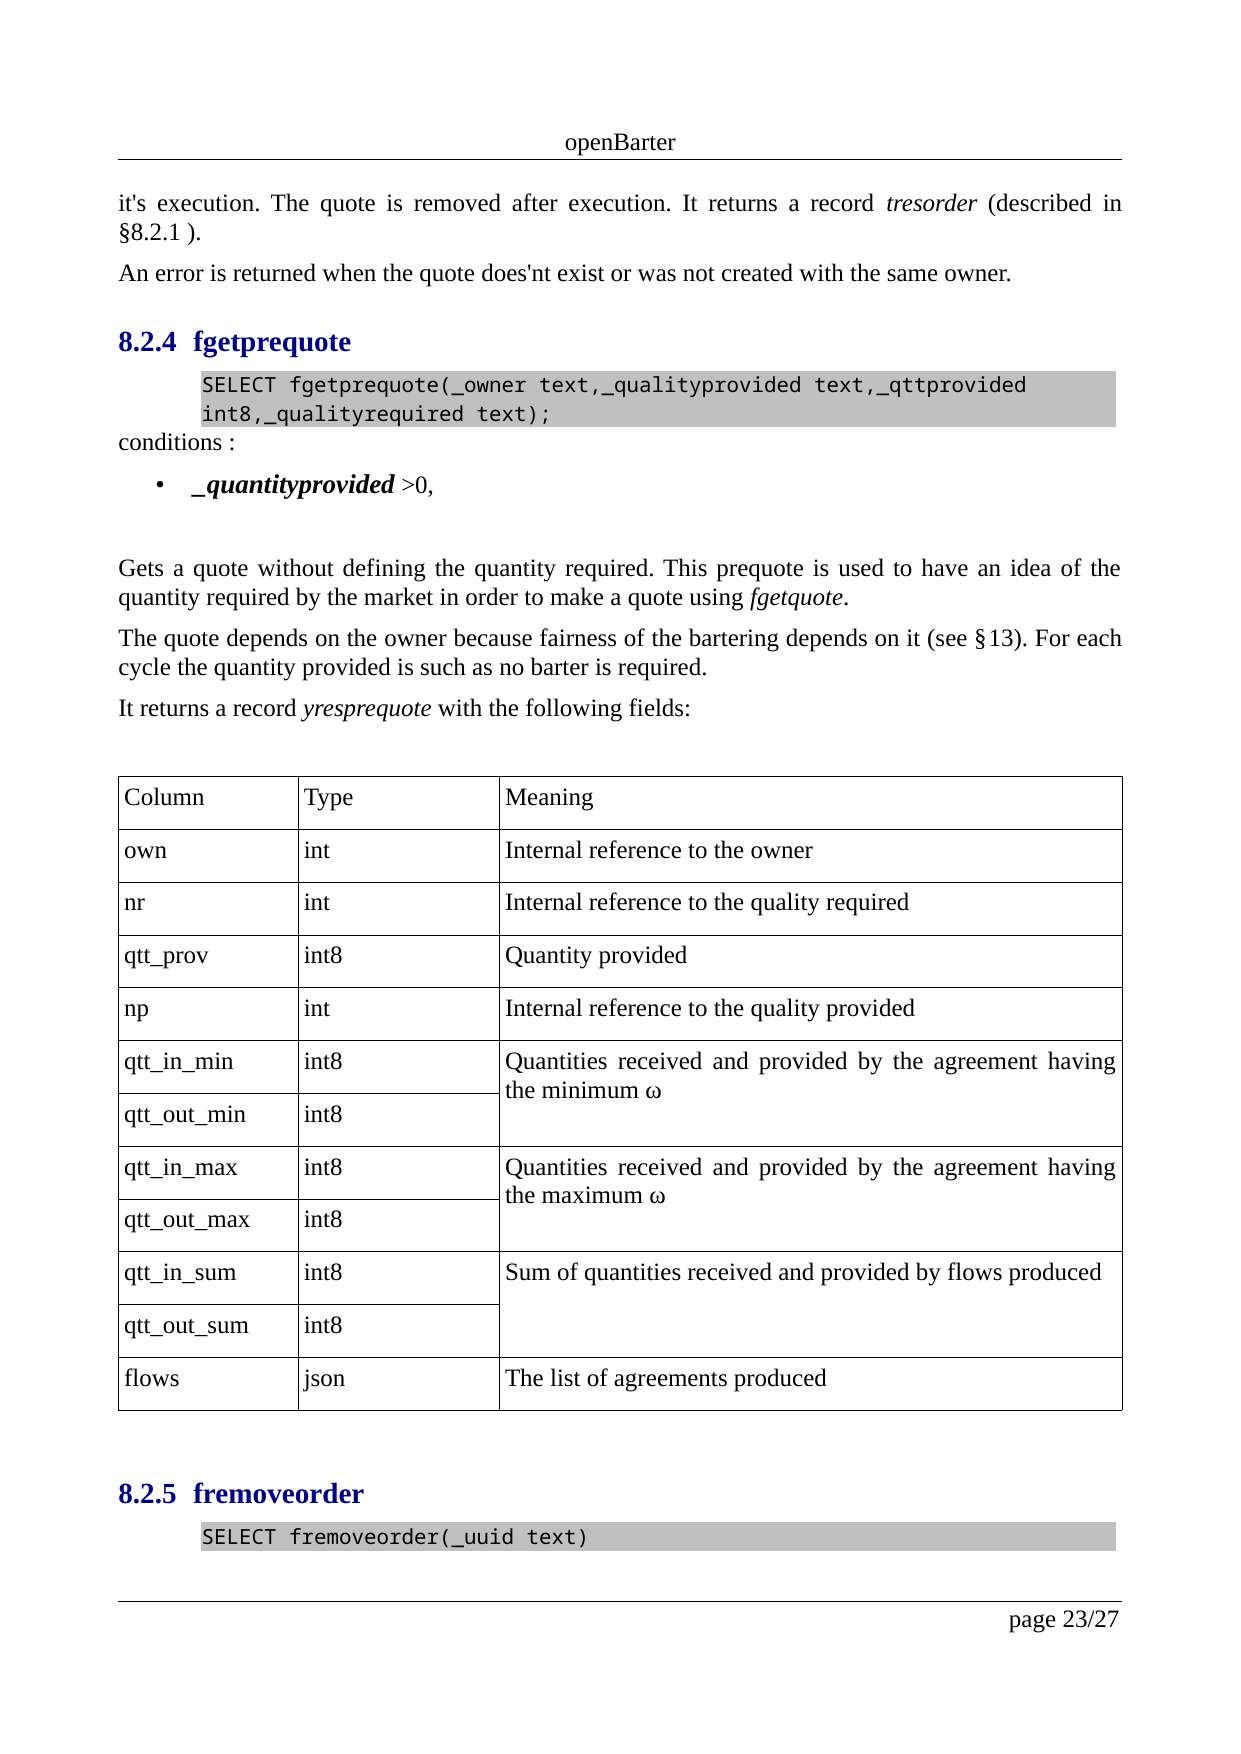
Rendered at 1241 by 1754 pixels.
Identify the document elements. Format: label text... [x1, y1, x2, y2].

subtitle fremoveorder [118, 1476, 1122, 1510]
table_header Column [119, 777, 298, 829]
table_cell Sum of quantities received and provided by flows produced [500, 1252, 1122, 1357]
table_cell Internal reference to the quality required [500, 883, 1122, 934]
table_cell nr [119, 883, 298, 934]
table_cell qtt_in_max [119, 1147, 298, 1198]
text It returns a record yresprequote with the following fields: [118, 693, 1122, 722]
text it's execution. The quote is removed after execution. It returns a record tresorder (described in §8.2.1 ). [118, 188, 1122, 246]
table_cell int8 [299, 1252, 499, 1304]
table_cell int8 [299, 1200, 499, 1251]
text The quote depends on the owner because fairness of the bartering depends on it (see §13). For each cycle the quantity provided is such as no barter is required. [118, 623, 1122, 681]
table_cell qtt_out_max [119, 1200, 298, 1251]
table_cell qtt_in_min [119, 1041, 298, 1093]
table_cell qtt_out_min [119, 1094, 298, 1146]
text SELECT fremoveorder(_uuid text) [201, 1522, 1116, 1551]
text conditions : [118, 427, 1122, 456]
table_header Meaning [500, 777, 1122, 829]
table_cell qtt_prov [119, 936, 298, 987]
table_cell Internal reference to the owner [500, 830, 1122, 882]
table_cell int [299, 988, 499, 1040]
text Gets a quote without defining the quantity required. This prequote is used to have an idea of the quantity required by the market in order to make a quote using fgetquote. [118, 553, 1122, 611]
table_cell json [299, 1358, 499, 1410]
table_cell qtt_out_sum [119, 1305, 298, 1357]
table_cell int8 [299, 936, 499, 987]
table_cell Internal reference to the quality provided [500, 988, 1122, 1040]
text SELECT fgetprequote(_owner text,_qualityprovided text,_qttprovided int8,_qualityrequired text); [201, 371, 1116, 427]
table_cell int [299, 830, 499, 882]
table_cell np [119, 988, 298, 1040]
list _quantityprovided >0, [156, 469, 1122, 500]
table_cell qtt_in_sum [119, 1252, 298, 1304]
table_cell The list of agreements produced [500, 1358, 1122, 1410]
table_cell int8 [299, 1147, 499, 1198]
text An error is returned when the quote does'nt exist or was not created with the same owner. [118, 258, 1122, 287]
table_cell Quantities received and provided by the agreement having the maximum ω [500, 1147, 1122, 1251]
table_cell flows [119, 1358, 298, 1410]
table_cell int8 [299, 1305, 499, 1357]
table_cell Quantity provided [500, 936, 1122, 987]
subtitle fgetprequote [118, 324, 1122, 358]
table_cell int [299, 883, 499, 934]
table_cell own [119, 830, 298, 882]
table_header Type [299, 777, 499, 829]
table_cell int8 [299, 1041, 499, 1093]
table_cell Quantities received and provided by the agreement having the minimum ω [500, 1041, 1122, 1146]
table_cell int8 [299, 1094, 499, 1146]
